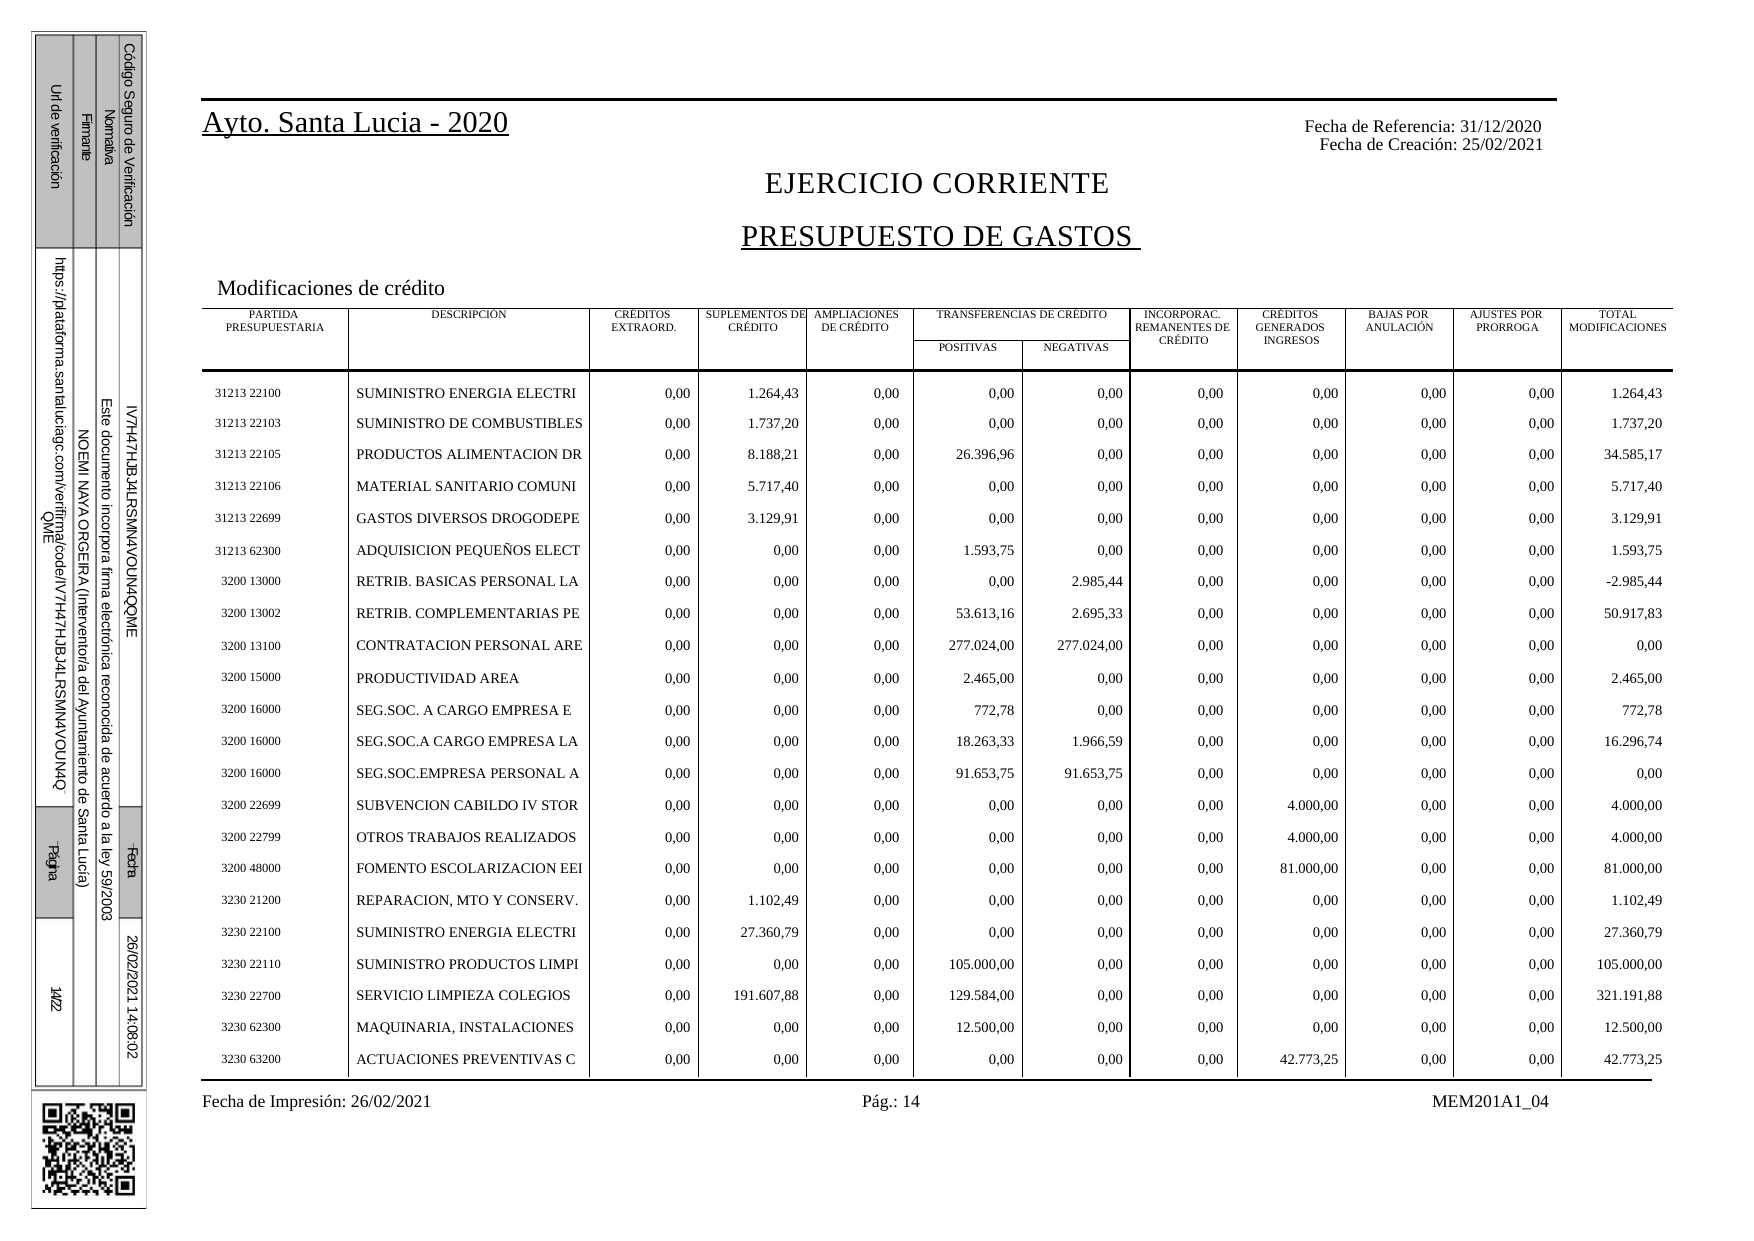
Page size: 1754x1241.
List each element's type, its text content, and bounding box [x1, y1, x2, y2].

table_cell 0,00 [1454, 725, 1561, 756]
table_cell 27.360,79 [1562, 916, 1673, 947]
table_cell 0,00 [590, 629, 698, 661]
table_cell 0,00 [807, 470, 913, 501]
table_cell 0,00 [1023, 661, 1129, 693]
table_cell 0,00 [1346, 470, 1453, 501]
table_cell 0,00 [590, 756, 698, 788]
table_cell 0,00 [807, 725, 913, 756]
table_cell 0,00 [914, 566, 1022, 597]
table_header BAJAS POR ANULACIÓN [1346, 309, 1453, 369]
table_cell 0,00 [1131, 598, 1237, 629]
table_cell ADQUISICION PEQUEÑOS ELECT [349, 534, 589, 566]
table_cell 0,00 [1454, 372, 1561, 406]
table_cell 3200 13002 [202, 598, 348, 629]
table_cell 0,00 [807, 566, 913, 597]
table_cell 3230 22700 [202, 980, 348, 1011]
table_cell NEGATIVAS [1023, 341, 1129, 369]
table_cell 0,00 [914, 406, 1022, 438]
table_cell 0,00 [590, 566, 698, 597]
table_cell 81.000,00 [1238, 852, 1345, 884]
table_cell 0,00 [1454, 789, 1561, 820]
table_cell 0,00 [1023, 916, 1129, 947]
table_cell 0,00 [590, 852, 698, 884]
table_cell 0,00 [807, 852, 913, 884]
table_cell REPARACION, MTO Y CONSERV. [349, 884, 589, 916]
table_cell 105.000,00 [1562, 948, 1673, 979]
table_header TRANSFERENCIAS DE CRÉDITO [914, 309, 1129, 340]
table_cell 2.695,33 [1023, 598, 1129, 629]
table_cell 31213 22105 [202, 438, 348, 470]
table_cell 0,00 [1131, 1043, 1237, 1077]
table_cell 0,00 [1454, 438, 1561, 470]
table_cell 0,00 [1131, 661, 1237, 693]
table_cell 0,00 [699, 820, 806, 852]
table_cell 0,00 [1131, 438, 1237, 470]
table_cell 3200 16000 [202, 756, 348, 788]
table_cell 0,00 [1454, 820, 1561, 852]
table_cell 0,00 [1023, 852, 1129, 884]
table_cell 3200 22799 [202, 820, 348, 852]
text Ayto. Santa Lucia - 2020 Fecha de Referencia: 31/12/2020 [202, 106, 1672, 139]
table_cell 0,00 [807, 980, 913, 1011]
table_cell SUMINISTRO DE COMBUSTIBLES [349, 406, 589, 438]
table_cell 0,00 [1454, 566, 1561, 597]
table_cell SEG.SOC.EMPRESA PERSONAL A [349, 756, 589, 788]
table_cell 0,00 [1131, 725, 1237, 756]
text Fecha de Impresión: 26/02/2021 Pág.: 14 MEM201A1_04 [202, 1090, 1672, 1111]
table_cell 3200 13000 [202, 566, 348, 597]
table_cell 0,00 [1346, 372, 1453, 406]
text Modificaciones de crédito [217, 275, 1672, 301]
table_cell 3200 16000 [202, 725, 348, 756]
table_cell 0,00 [1238, 534, 1345, 566]
table_cell SEG.SOC.A CARGO EMPRESA LA [349, 725, 589, 756]
table_cell 0,00 [1454, 1043, 1561, 1077]
table_cell 0,00 [1346, 693, 1453, 724]
table_cell 0,00 [590, 820, 698, 852]
table_cell 0,00 [1238, 629, 1345, 661]
table_cell 0,00 [699, 629, 806, 661]
table_cell SUMINISTRO ENERGIA ELECTRI [349, 372, 589, 406]
table_cell 81.000,00 [1562, 852, 1673, 884]
table_cell OTROS TRABAJOS REALIZADOS [349, 820, 589, 852]
picture [31, 31, 147, 1209]
table_cell 0,00 [699, 852, 806, 884]
table_cell 0,00 [590, 501, 698, 533]
table_cell 772,78 [1562, 693, 1673, 724]
table_cell 0,00 [1238, 470, 1345, 501]
table_cell 0,00 [1238, 372, 1345, 406]
table_cell 1.264,43 [699, 372, 806, 406]
table_cell 0,00 [590, 916, 698, 947]
table_cell 0,00 [1238, 980, 1345, 1011]
table_cell 0,00 [807, 948, 913, 979]
table_cell 0,00 [1238, 1011, 1345, 1043]
table_cell 0,00 [1562, 756, 1673, 788]
table_cell 4.000,00 [1562, 820, 1673, 852]
table_cell 31213 22699 [202, 501, 348, 533]
table_cell 3.129,91 [1562, 501, 1673, 533]
table_header DESCRIPCIÓN [349, 309, 589, 369]
table_cell 0,00 [590, 725, 698, 756]
table_cell 0,00 [807, 501, 913, 533]
table_cell 53.613,16 [914, 598, 1022, 629]
table_cell 50.917,83 [1562, 598, 1673, 629]
table_cell 0,00 [699, 1043, 806, 1077]
table_cell FOMENTO ESCOLARIZACION EEI [349, 852, 589, 884]
table_cell RETRIB. COMPLEMENTARIAS PE [349, 598, 589, 629]
table_cell 0,00 [1238, 406, 1345, 438]
table_cell 0,00 [807, 406, 913, 438]
table_cell 16.296,74 [1562, 725, 1673, 756]
table_cell 0,00 [1346, 852, 1453, 884]
table_cell 0,00 [1131, 1011, 1237, 1043]
table_cell 0,00 [1238, 661, 1345, 693]
table_cell 191.607,88 [699, 980, 806, 1011]
table_cell 42.773,25 [1562, 1043, 1673, 1077]
table_cell 0,00 [807, 598, 913, 629]
table_cell 0,00 [1131, 948, 1237, 979]
table_cell 0,00 [1023, 820, 1129, 852]
table_cell 0,00 [1238, 948, 1345, 979]
table_cell 0,00 [1131, 534, 1237, 566]
table_cell 0,00 [1454, 406, 1561, 438]
table_cell 0,00 [1454, 470, 1561, 501]
table_cell 277.024,00 [914, 629, 1022, 661]
table_cell 0,00 [1023, 693, 1129, 724]
table_cell ACTUACIONES PREVENTIVAS C [349, 1043, 589, 1077]
table_cell 1.593,75 [1562, 534, 1673, 566]
table_cell 8.188,21 [699, 438, 806, 470]
table_cell PRODUCTIVIDAD AREA [349, 661, 589, 693]
table_cell 0,00 [590, 1011, 698, 1043]
table_cell 1.593,75 [914, 534, 1022, 566]
table_cell 1.264,43 [1562, 372, 1673, 406]
table_cell 3230 22110 [202, 948, 348, 979]
table_cell SUBVENCION CABILDO IV STOR [349, 789, 589, 820]
table_cell 31213 62300 [202, 534, 348, 566]
table_cell 3200 22699 [202, 789, 348, 820]
table_cell 3230 21200 [202, 884, 348, 916]
table_cell 3200 48000 [202, 852, 348, 884]
table_cell 129.584,00 [914, 980, 1022, 1011]
table_cell 0,00 [1238, 916, 1345, 947]
table_cell 91.653,75 [914, 756, 1022, 788]
table_cell 0,00 [1454, 693, 1561, 724]
table_cell 0,00 [1131, 372, 1237, 406]
table_cell 0,00 [807, 1043, 913, 1077]
table_cell 0,00 [1346, 598, 1453, 629]
table_cell SUMINISTRO ENERGIA ELECTRI [349, 916, 589, 947]
table_cell 0,00 [590, 884, 698, 916]
table_cell 0,00 [1346, 534, 1453, 566]
table_cell 0,00 [699, 566, 806, 597]
table_cell 0,00 [807, 693, 913, 724]
table_cell 5.717,40 [699, 470, 806, 501]
table_header INCORPORAC. REMANENTES DE CRÉDITO [1131, 309, 1237, 369]
table_cell 0,00 [1346, 980, 1453, 1011]
table_cell 3230 63200 [202, 1043, 348, 1077]
table_cell 0,00 [699, 756, 806, 788]
table_cell 2.465,00 [914, 661, 1022, 693]
table_cell 3230 22100 [202, 916, 348, 947]
table_cell SERVICIO LIMPIEZA COLEGIOS [349, 980, 589, 1011]
table_cell 0,00 [1238, 501, 1345, 533]
table_cell PRODUCTOS ALIMENTACION DR [349, 438, 589, 470]
table_cell 0,00 [1454, 534, 1561, 566]
table_cell 31213 22106 [202, 470, 348, 501]
table_cell 0,00 [1023, 534, 1129, 566]
text PRESUPUESTO DE GASTOS [202, 218, 1672, 253]
table_cell 0,00 [1346, 566, 1453, 597]
table_cell 0,00 [1346, 820, 1453, 852]
table_cell 0,00 [807, 884, 913, 916]
table_header TOTAL MODIFICACIONES [1562, 309, 1673, 369]
table_cell 0,00 [590, 980, 698, 1011]
table_cell 0,00 [1023, 884, 1129, 916]
table_cell 0,00 [1562, 629, 1673, 661]
table_cell 772,78 [914, 693, 1022, 724]
table_cell 0,00 [1346, 725, 1453, 756]
table_cell 0,00 [1023, 789, 1129, 820]
table_cell 0,00 [1238, 598, 1345, 629]
table_cell 1.966,59 [1023, 725, 1129, 756]
table_cell 0,00 [699, 598, 806, 629]
table_cell 0,00 [1238, 438, 1345, 470]
table_cell 0,00 [1454, 1011, 1561, 1043]
table_cell 0,00 [699, 948, 806, 979]
table_header AJUSTES POR PRORROGA [1454, 309, 1561, 369]
table_cell MAQUINARIA, INSTALACIONES [349, 1011, 589, 1043]
table_cell 0,00 [590, 789, 698, 820]
table_cell 0,00 [1131, 916, 1237, 947]
table_cell 0,00 [914, 789, 1022, 820]
table_cell 31213 22103 [202, 406, 348, 438]
table_cell 1.102,49 [699, 884, 806, 916]
table_cell 0,00 [807, 1011, 913, 1043]
table_cell 0,00 [1023, 406, 1129, 438]
table_cell 18.263,33 [914, 725, 1022, 756]
table_cell 0,00 [1346, 1043, 1453, 1077]
table_cell 0,00 [590, 438, 698, 470]
table_cell 0,00 [1023, 980, 1129, 1011]
table_cell 42.773,25 [1238, 1043, 1345, 1077]
table_cell 27.360,79 [699, 916, 806, 947]
table_cell 0,00 [590, 598, 698, 629]
table_cell 1.102,49 [1562, 884, 1673, 916]
table_cell SEG.SOC. A CARGO EMPRESA E [349, 693, 589, 724]
table_cell 0,00 [590, 470, 698, 501]
table_cell 0,00 [914, 884, 1022, 916]
table_cell 12.500,00 [1562, 1011, 1673, 1043]
table_cell 0,00 [1346, 948, 1453, 979]
table_cell 0,00 [590, 534, 698, 566]
table_cell 105.000,00 [914, 948, 1022, 979]
table_cell 0,00 [1023, 1011, 1129, 1043]
table_cell 0,00 [914, 470, 1022, 501]
table_cell 0,00 [1346, 916, 1453, 947]
table_cell 0,00 [1346, 501, 1453, 533]
table_cell POSITIVAS [914, 341, 1022, 369]
table_cell 0,00 [699, 693, 806, 724]
table_cell 0,00 [590, 1043, 698, 1077]
table_cell CONTRATACION PERSONAL ARE [349, 629, 589, 661]
table_cell 0,00 [590, 693, 698, 724]
table_cell 0,00 [1454, 884, 1561, 916]
table_cell RETRIB. BASICAS PERSONAL LA [349, 566, 589, 597]
table_cell 0,00 [914, 372, 1022, 406]
table_cell 4.000,00 [1238, 789, 1345, 820]
table_cell 0,00 [1454, 756, 1561, 788]
table_cell 0,00 [1454, 980, 1561, 1011]
table_cell 0,00 [1454, 629, 1561, 661]
table_cell 12.500,00 [914, 1011, 1022, 1043]
table_cell 3.129,91 [699, 501, 806, 533]
table_cell MATERIAL SANITARIO COMUNI [349, 470, 589, 501]
table_cell 0,00 [914, 1043, 1022, 1077]
table_cell 0,00 [1238, 884, 1345, 916]
table_cell 0,00 [914, 916, 1022, 947]
table_cell 1.737,20 [699, 406, 806, 438]
table_cell 0,00 [1454, 501, 1561, 533]
table_cell 0,00 [1023, 1043, 1129, 1077]
table_cell 0,00 [590, 661, 698, 693]
table_cell 0,00 [1346, 884, 1453, 916]
table_cell 0,00 [1023, 470, 1129, 501]
table_cell 0,00 [807, 756, 913, 788]
table_cell 0,00 [1131, 629, 1237, 661]
table_cell 91.653,75 [1023, 756, 1129, 788]
table_cell 0,00 [1238, 756, 1345, 788]
table_cell 0,00 [914, 820, 1022, 852]
table_cell 0,00 [807, 629, 913, 661]
table_cell 0,00 [1131, 470, 1237, 501]
table_cell 0,00 [1346, 1011, 1453, 1043]
table_header CRÉDITOS GENERADOS INGRESOS [1238, 309, 1345, 369]
table_cell 321.191,88 [1562, 980, 1673, 1011]
table_cell 0,00 [699, 1011, 806, 1043]
table_cell 0,00 [590, 948, 698, 979]
table_cell 3230 62300 [202, 1011, 348, 1043]
table_cell 0,00 [1023, 438, 1129, 470]
table_header PARTIDA PRESUPUESTARIA [202, 309, 348, 369]
table_cell 0,00 [1454, 948, 1561, 979]
table_cell 3200 16000 [202, 693, 348, 724]
table_cell 0,00 [1454, 916, 1561, 947]
table_cell 0,00 [1131, 501, 1237, 533]
table_cell 0,00 [1238, 693, 1345, 724]
table_cell 0,00 [1346, 789, 1453, 820]
table_cell 0,00 [1131, 406, 1237, 438]
table_cell 0,00 [807, 661, 913, 693]
table_cell 0,00 [699, 661, 806, 693]
table_cell 0,00 [807, 534, 913, 566]
table_cell 0,00 [1346, 661, 1453, 693]
table_cell 31213 22100 [202, 372, 348, 406]
table_cell 4.000,00 [1562, 789, 1673, 820]
table_cell 0,00 [1454, 598, 1561, 629]
table_cell 0,00 [807, 916, 913, 947]
table_cell -2.985,44 [1562, 566, 1673, 597]
table_cell 1.737,20 [1562, 406, 1673, 438]
table_cell 3200 13100 [202, 629, 348, 661]
table_cell 0,00 [699, 534, 806, 566]
table_cell 0,00 [1131, 884, 1237, 916]
table_cell 0,00 [1131, 756, 1237, 788]
table_cell 0,00 [1131, 820, 1237, 852]
table_cell 0,00 [1131, 789, 1237, 820]
table_cell 0,00 [807, 820, 913, 852]
table_cell 0,00 [1454, 661, 1561, 693]
table_cell 2.465,00 [1562, 661, 1673, 693]
table_cell 0,00 [1023, 372, 1129, 406]
table_cell 0,00 [590, 372, 698, 406]
table_cell 3200 15000 [202, 661, 348, 693]
table_cell 4.000,00 [1238, 820, 1345, 852]
table_cell 0,00 [1346, 756, 1453, 788]
table_header CRÉDITOS EXTRAORD. [590, 309, 698, 369]
table_cell 0,00 [699, 725, 806, 756]
table_header SUPLEMENTOS DE CRÉDITO [699, 309, 806, 369]
text EJERCICIO CORRIENTE [202, 166, 1672, 200]
table_cell 0,00 [699, 789, 806, 820]
table_cell 0,00 [1346, 406, 1453, 438]
table_cell 0,00 [807, 789, 913, 820]
table_cell 2.985,44 [1023, 566, 1129, 597]
table_cell 0,00 [1131, 852, 1237, 884]
table_cell 0,00 [590, 406, 698, 438]
table_cell 0,00 [1238, 566, 1345, 597]
table_cell 0,00 [914, 501, 1022, 533]
table_cell 5.717,40 [1562, 470, 1673, 501]
table_cell 0,00 [1131, 566, 1237, 597]
table_header AMPLIACIONES DE CRÉDITO [807, 309, 913, 369]
table_cell 277.024,00 [1023, 629, 1129, 661]
table_cell 0,00 [1023, 948, 1129, 979]
table_cell SUMINISTRO PRODUCTOS LIMPI [349, 948, 589, 979]
table_cell 0,00 [1346, 629, 1453, 661]
table_cell 0,00 [807, 372, 913, 406]
table_cell GASTOS DIVERSOS DROGODEPE [349, 501, 589, 533]
text Fecha de Creación: 25/02/2021 [1319, 139, 1672, 154]
table_cell 0,00 [1238, 725, 1345, 756]
table_cell 0,00 [807, 438, 913, 470]
table_cell 0,00 [1131, 693, 1237, 724]
table_cell 0,00 [1023, 501, 1129, 533]
table_cell 0,00 [1131, 980, 1237, 1011]
table_cell 34.585,17 [1562, 438, 1673, 470]
table_cell 0,00 [1346, 438, 1453, 470]
table_cell 0,00 [914, 852, 1022, 884]
table_cell 0,00 [1454, 852, 1561, 884]
table_cell 26.396,96 [914, 438, 1022, 470]
